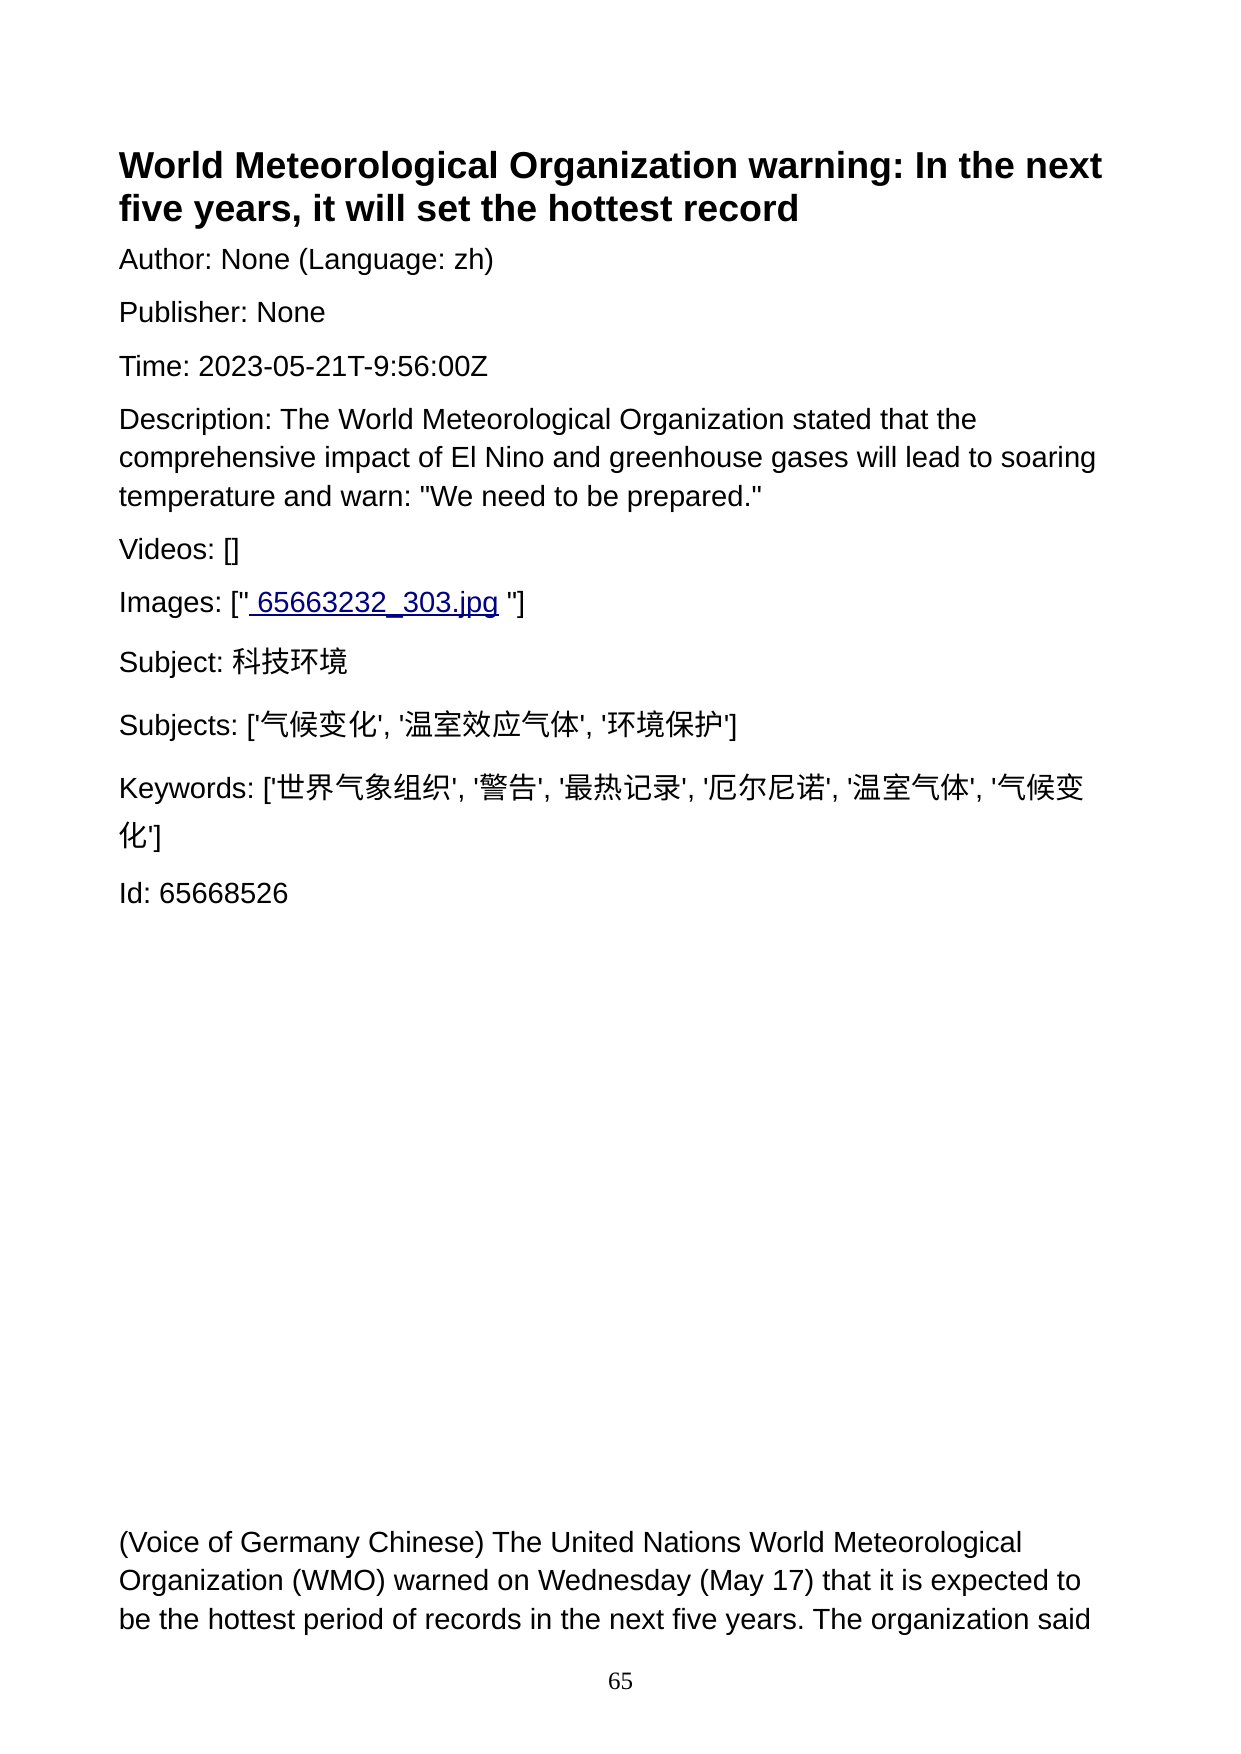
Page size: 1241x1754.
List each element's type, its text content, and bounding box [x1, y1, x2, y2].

text Publisher: None [118, 295, 1122, 329]
text Id: 65668526 [118, 876, 1122, 909]
text Time: 2023-05-21T-9:56:00Z [118, 348, 1122, 382]
text Author: None (Language: zh) [118, 242, 1122, 276]
text Description: The World Meteorological Organization stated that the comprehensive impact of El Nino and greenhouse gases will lead to soaring temperature and warn: "We need to be prepared." [118, 402, 1122, 512]
text Subject: 科技环境 [118, 638, 1122, 680]
text Keywords: ['世界气象组织', '警告', '最热记录', '厄尔尼诺', '温室气体', '气候变化'] [118, 764, 1122, 855]
text Images: [" 65663232_303.jpg "] [118, 585, 1122, 618]
text (Voice of Germany Chinese) The United Nations World Meteorological Organization (WMO) warned on Wednesday (May 17) that it is expected to be the hottest period of records in the next five years. The organization said [118, 929, 1122, 1635]
subtitle World Meteorological Organization warning: In the next five years, it will set the hottest record [118, 143, 1122, 230]
text Videos: [] [118, 532, 1122, 565]
text Subjects: ['气候变化', '温室效应气体', '环境保护'] [118, 701, 1122, 743]
